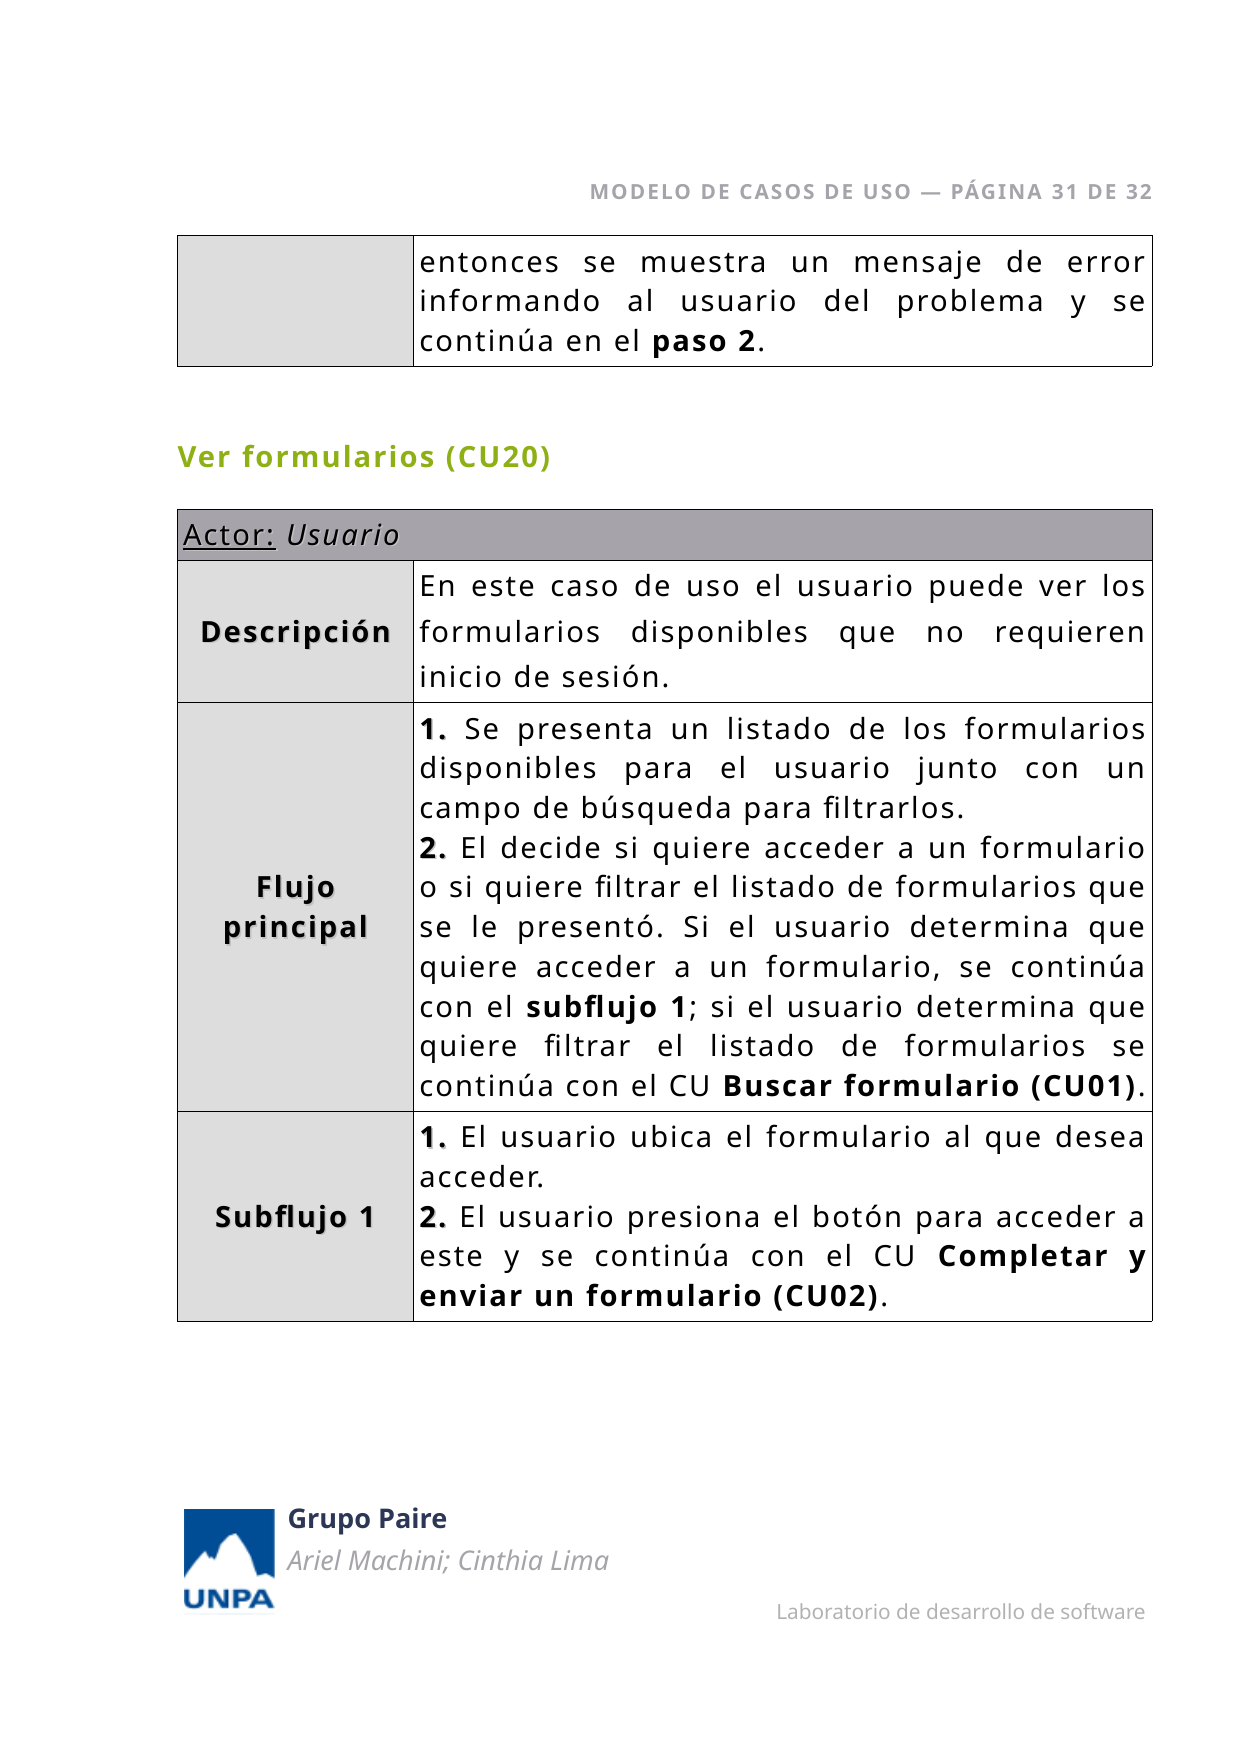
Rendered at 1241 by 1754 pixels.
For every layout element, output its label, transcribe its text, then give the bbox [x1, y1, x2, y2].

table_header Actor: Usuario [178, 510, 1152, 560]
table_cell Flujo principal [178, 703, 413, 1111]
table_cell 1. Se presenta un listado de los formularios disponibles para el usuario junto con un campo de búsqueda para filtrarlos. 2. El decide si quiere acceder a un formulario o si quiere filtrar el listado de formularios que se le presentó. Si el usuario determina que quiere acceder a un formulario, se continúa con el subflujo 1; si el usuario determina que quiere filtrar el listado de formularios se continúa con el CU Buscar formulario (CU01). [414, 703, 1152, 1111]
table_cell 1. El usuario ubica el formulario al que desea acceder. 2. El usuario presiona el botón para acceder a este y se continúa con el CU Completar y enviar un formulario (CU02). [414, 1112, 1152, 1321]
table_cell [178, 236, 413, 366]
picture [184, 1509, 275, 1615]
subtitle Ver formularios (CU20) [177, 436, 1152, 476]
table_cell En este caso de uso el usuario puede ver los formularios disponibles que no requieren inicio de sesión. [414, 561, 1152, 702]
table_cell Subflujo 1 [178, 1112, 413, 1321]
table_cell Descripción [178, 561, 413, 702]
table_cell entonces se muestra un mensaje de error informando al usuario del problema y se continúa en el paso 2. [414, 236, 1152, 366]
